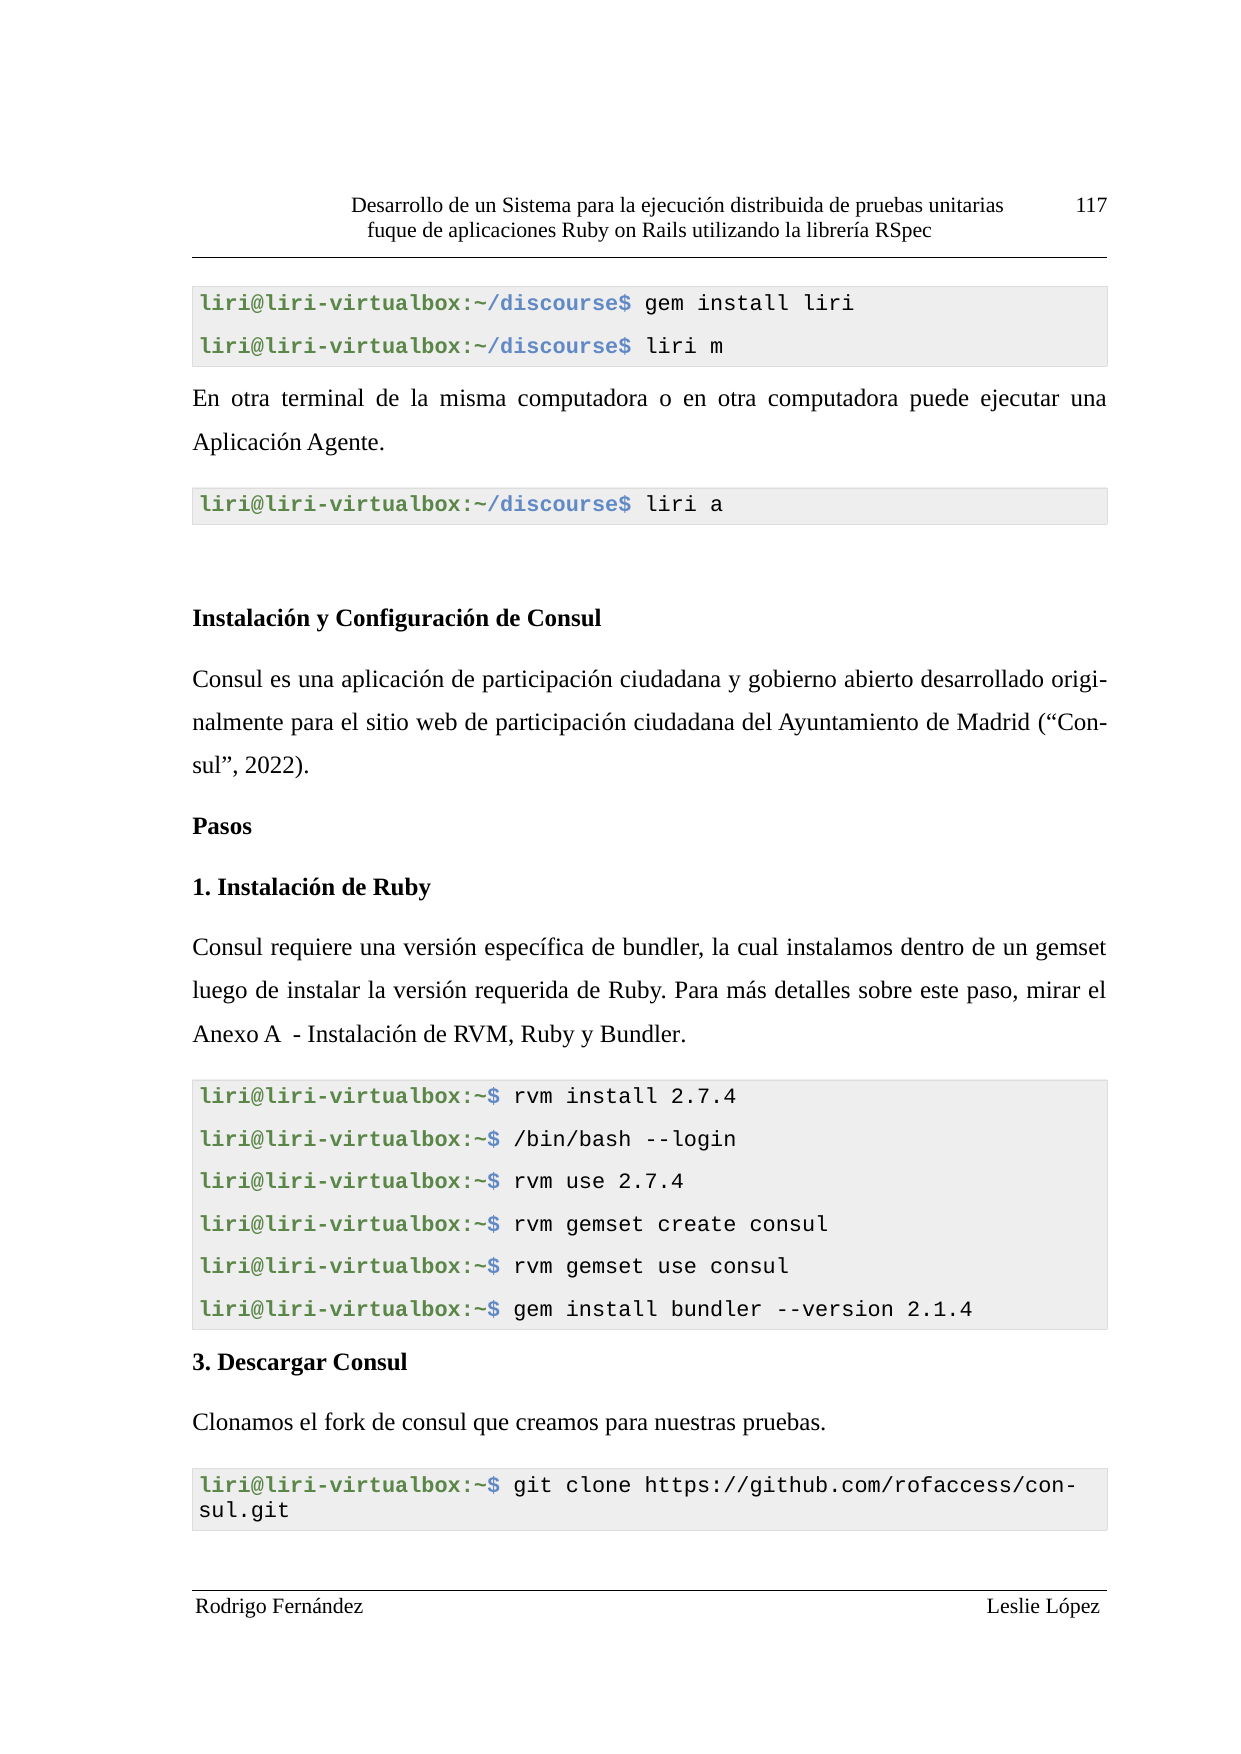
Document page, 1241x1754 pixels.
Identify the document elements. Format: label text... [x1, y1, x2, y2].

text Clonamos el fork de consul que creamos para nuestras pruebas. [192, 1407, 1107, 1436]
text Consul es una aplicación de participación ciudadana y gobierno abierto desarrollado origi­nalmente para el sitio web de participación ciudadana del Ayuntamiento de Madrid (“Con­sul”, 2022). [192, 664, 1107, 779]
text liri@liri-virtualbox:~$ rvm gemset create consul [193, 1207, 1107, 1238]
text 1. Instalación de Ruby [192, 872, 1107, 900]
text 3. Descargar Consul [192, 1347, 1107, 1375]
text liri@liri-virtualbox:~/discourse$ gem install liri [193, 287, 1107, 317]
text Instalación y Configuración de Consul [192, 603, 1107, 632]
text liri@liri-virtualbox:~$ /bin/bash --login [193, 1122, 1107, 1153]
text liri@liri-virtualbox:~/discourse$ liri a [193, 489, 1107, 524]
text liri@liri-virtualbox:~$ rvm install 2.7.4 [193, 1081, 1107, 1110]
text liri@liri-virtualbox:~$ git clone https://github.com/rofaccess/con­sul.git [193, 1469, 1107, 1530]
text Pasos [192, 811, 1107, 839]
text liri@liri-virtualbox:~$ rvm gemset use consul [193, 1249, 1107, 1280]
text liri@liri-virtualbox:~/discourse$ liri m [193, 329, 1107, 366]
text En otra terminal de la misma computadora o en otra computadora puede ejecutar una Aplicación Agente. [192, 383, 1107, 455]
text liri@liri-virtualbox:~$ gem install bundler --version 2.1.4 [193, 1292, 1107, 1329]
text liri@liri-virtualbox:~$ rvm use 2.7.4 [193, 1164, 1107, 1195]
text Consul requiere una versión específica de bundler, la cual instalamos dentro de un gemset luego de instalar la versión requerida de Ruby. Para más detalles sobre este paso, mirar el Anexo A - Instalación de RVM, Ruby y Bundler. [192, 932, 1107, 1047]
